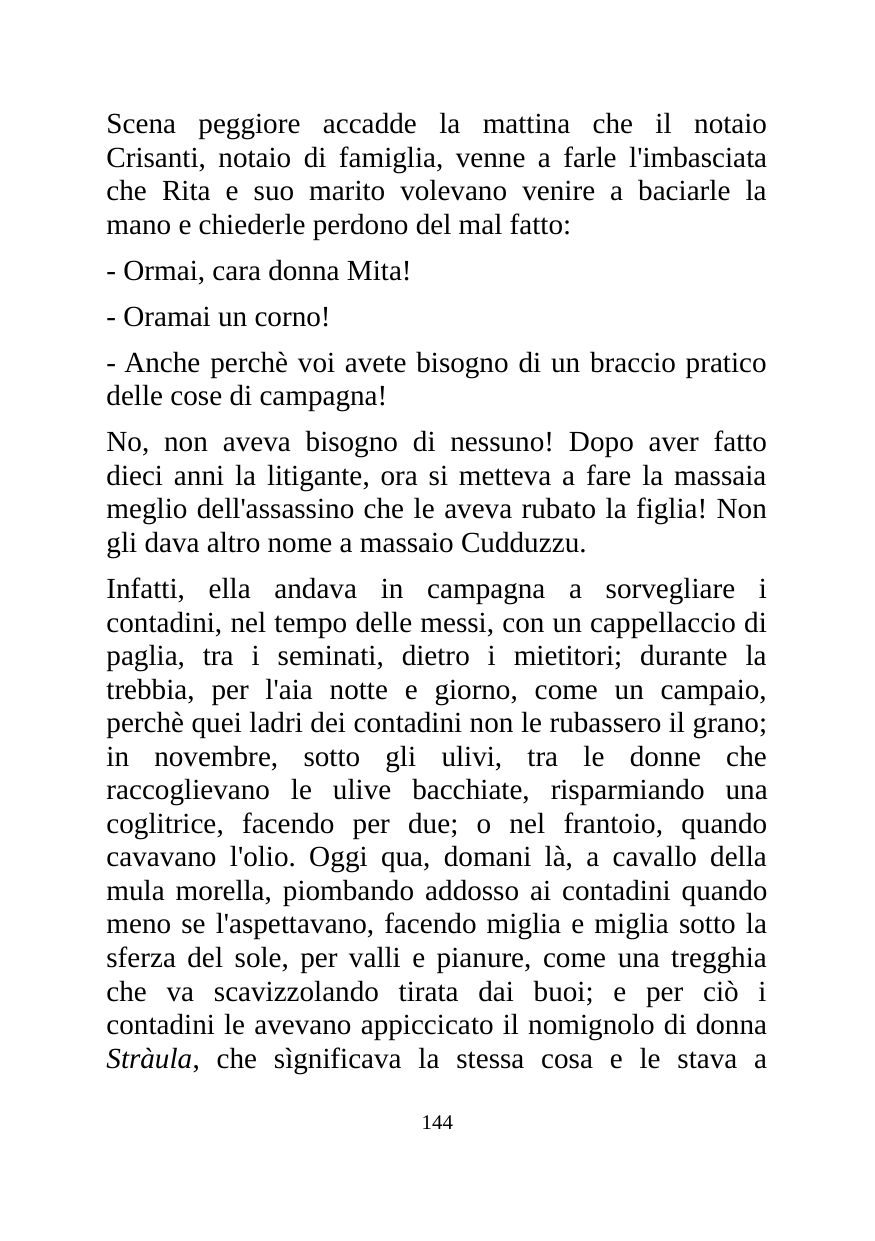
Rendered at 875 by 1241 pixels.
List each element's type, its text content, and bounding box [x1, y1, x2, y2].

text - Ormai, cara donna Mita! [106, 253, 768, 286]
text Scena peggiore accadde la mattina che il notaio Crisanti, notaio di famiglia, venne a farle l'imbasciata che Rita e suo marito volevano venire a baciarle la mano e chiederle perdono del mal fatto: [106, 106, 768, 240]
text - Anche perchè voi avete bisogno di un braccio pratico delle cose di campagna! [106, 345, 768, 412]
text Infatti, ella andava in campagna a sorvegliare i contadini, nel tempo delle messi, con un cappellaccio di paglia, tra i seminati, dietro i mietitori; durante la trebbia, per l'aia notte e giorno, come un campaio, perchè quei ladri dei contadini non le rubassero il grano; in novembre, sotto gli ulivi, tra le donne che raccoglievano le ulive bacchiate, risparmiando una coglitrice, facendo per due; o nel frantoio, quando cavavano l'olio. Oggi qua, domani là, a cavallo della mula morella, piombando addosso ai contadini quando meno se l'aspettavano, facendo miglia e miglia sotto la sferza del sole, per valli e pianure, come una tregghia che va scavizzolando tirata dai buoi; e per ciò i contadini le avevano appiccicato il nomignolo di donna Stràula, che sìgnificava la stessa cosa e le stava a [106, 571, 768, 1074]
text No, non aveva bisogno di nessuno! Dopo aver fatto dieci anni la litigante, ora si metteva a fare la massaia meglio dell'assassino che le aveva rubato la figlia! Non gli dava altro nome a massaio Cudduzzu. [106, 424, 768, 559]
text - Oramai un corno! [106, 299, 768, 332]
